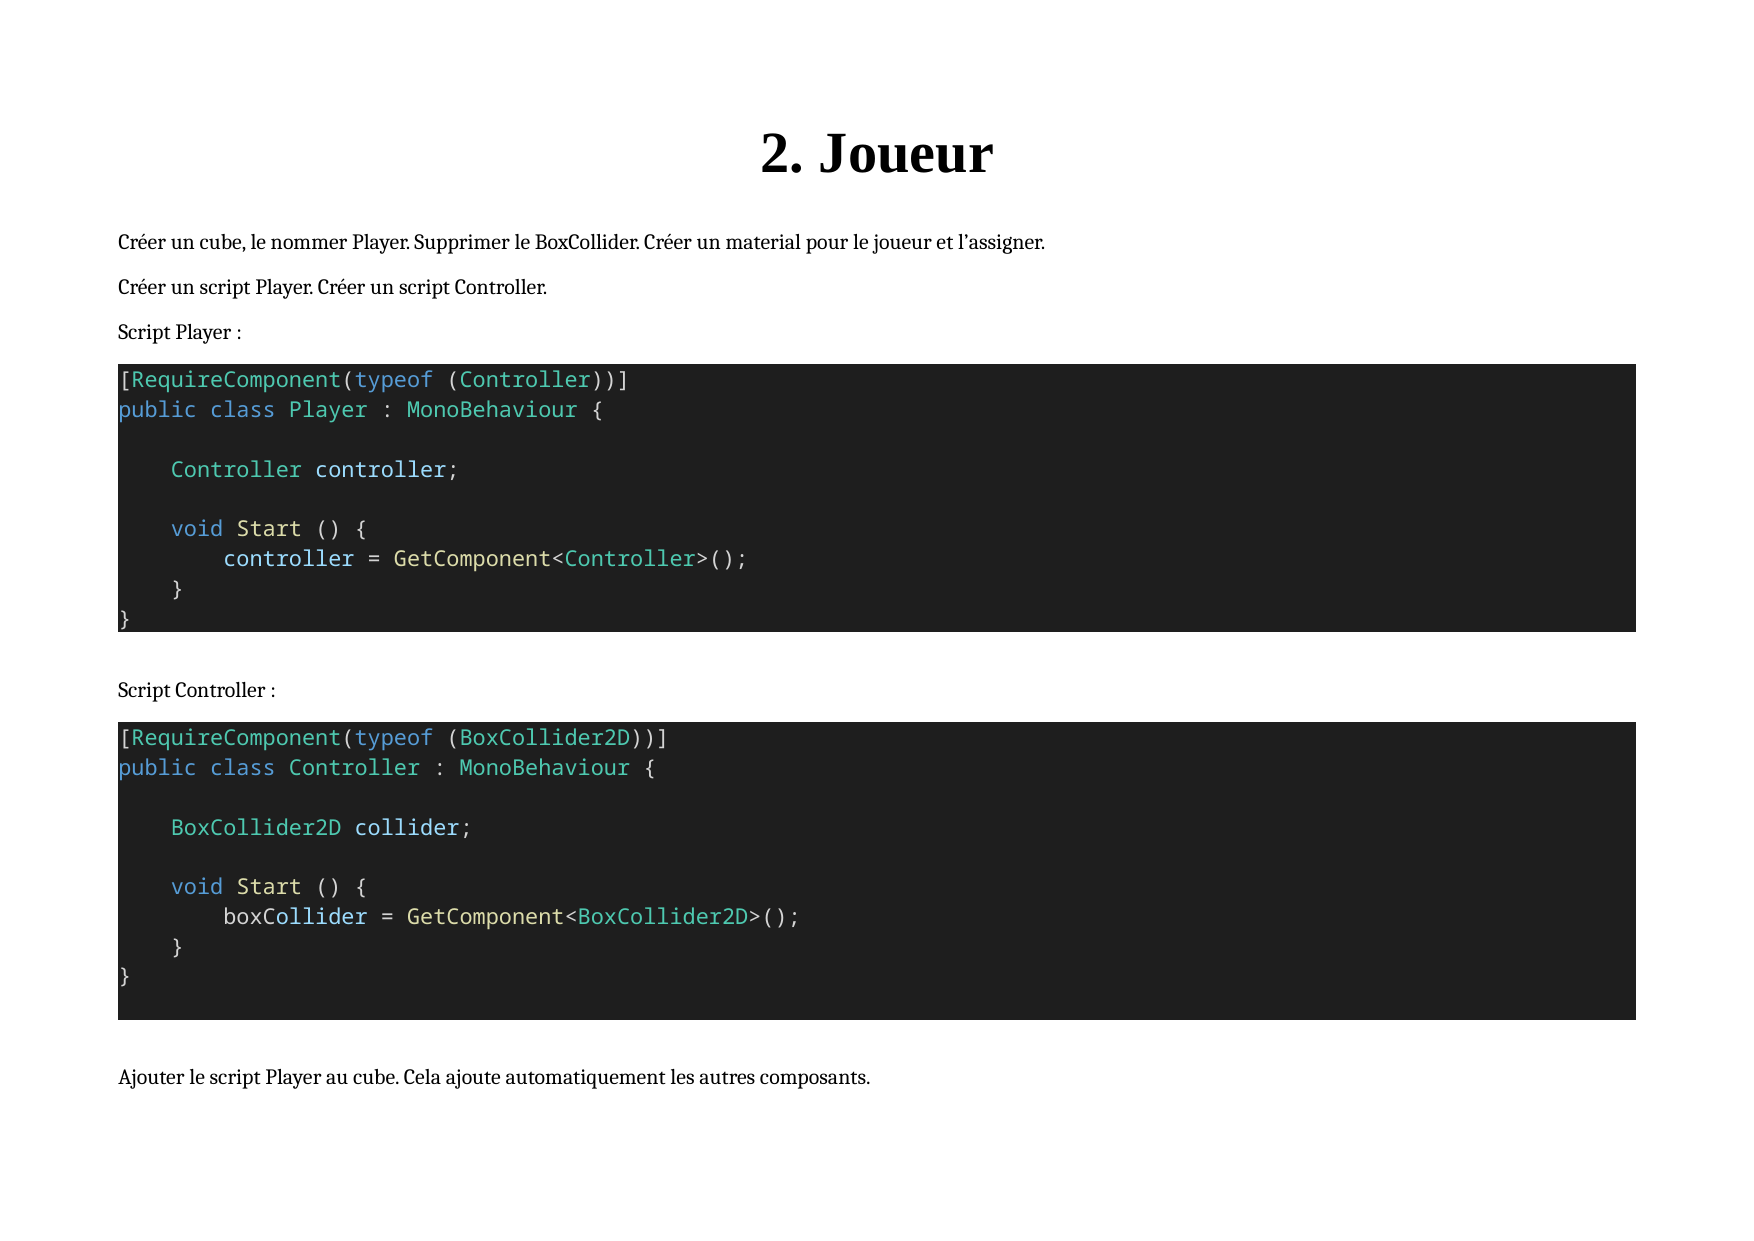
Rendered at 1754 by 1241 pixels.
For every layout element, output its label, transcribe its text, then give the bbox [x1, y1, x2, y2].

subtitle 2. Joueur [118, 118, 1636, 185]
text } [118, 603, 1636, 632]
text void Start () { [118, 513, 1636, 543]
text } [118, 960, 1636, 990]
text Script Controller : [118, 677, 1636, 702]
text Créer un cube, le nommer Player. Supprimer le BoxCollider. Créer un material pour le joueur et l’assigner. [118, 230, 1636, 255]
text [RequireComponent(typeof (BoxCollider2D))] [118, 722, 1636, 752]
text BoxCollider2D collider; [118, 811, 1636, 841]
text boxCollider = GetComponent<BoxCollider2D>(); [118, 901, 1636, 931]
text public class Player : MonoBehaviour { [118, 394, 1636, 424]
text void Start () { [118, 871, 1636, 901]
text [RequireComponent(typeof (Controller))] [118, 364, 1636, 394]
text } [118, 573, 1636, 603]
text Ajouter le script Player au cube. Cela ajoute automatiquement les autres composants. [118, 1065, 1636, 1090]
text Controller controller; [118, 454, 1636, 483]
text controller = GetComponent<Controller>(); [118, 543, 1636, 573]
text public class Controller : MonoBehaviour { [118, 752, 1636, 782]
text Créer un script Player. Créer un script Controller. [118, 275, 1636, 300]
text Script Player : [118, 319, 1636, 345]
text } [118, 931, 1636, 960]
